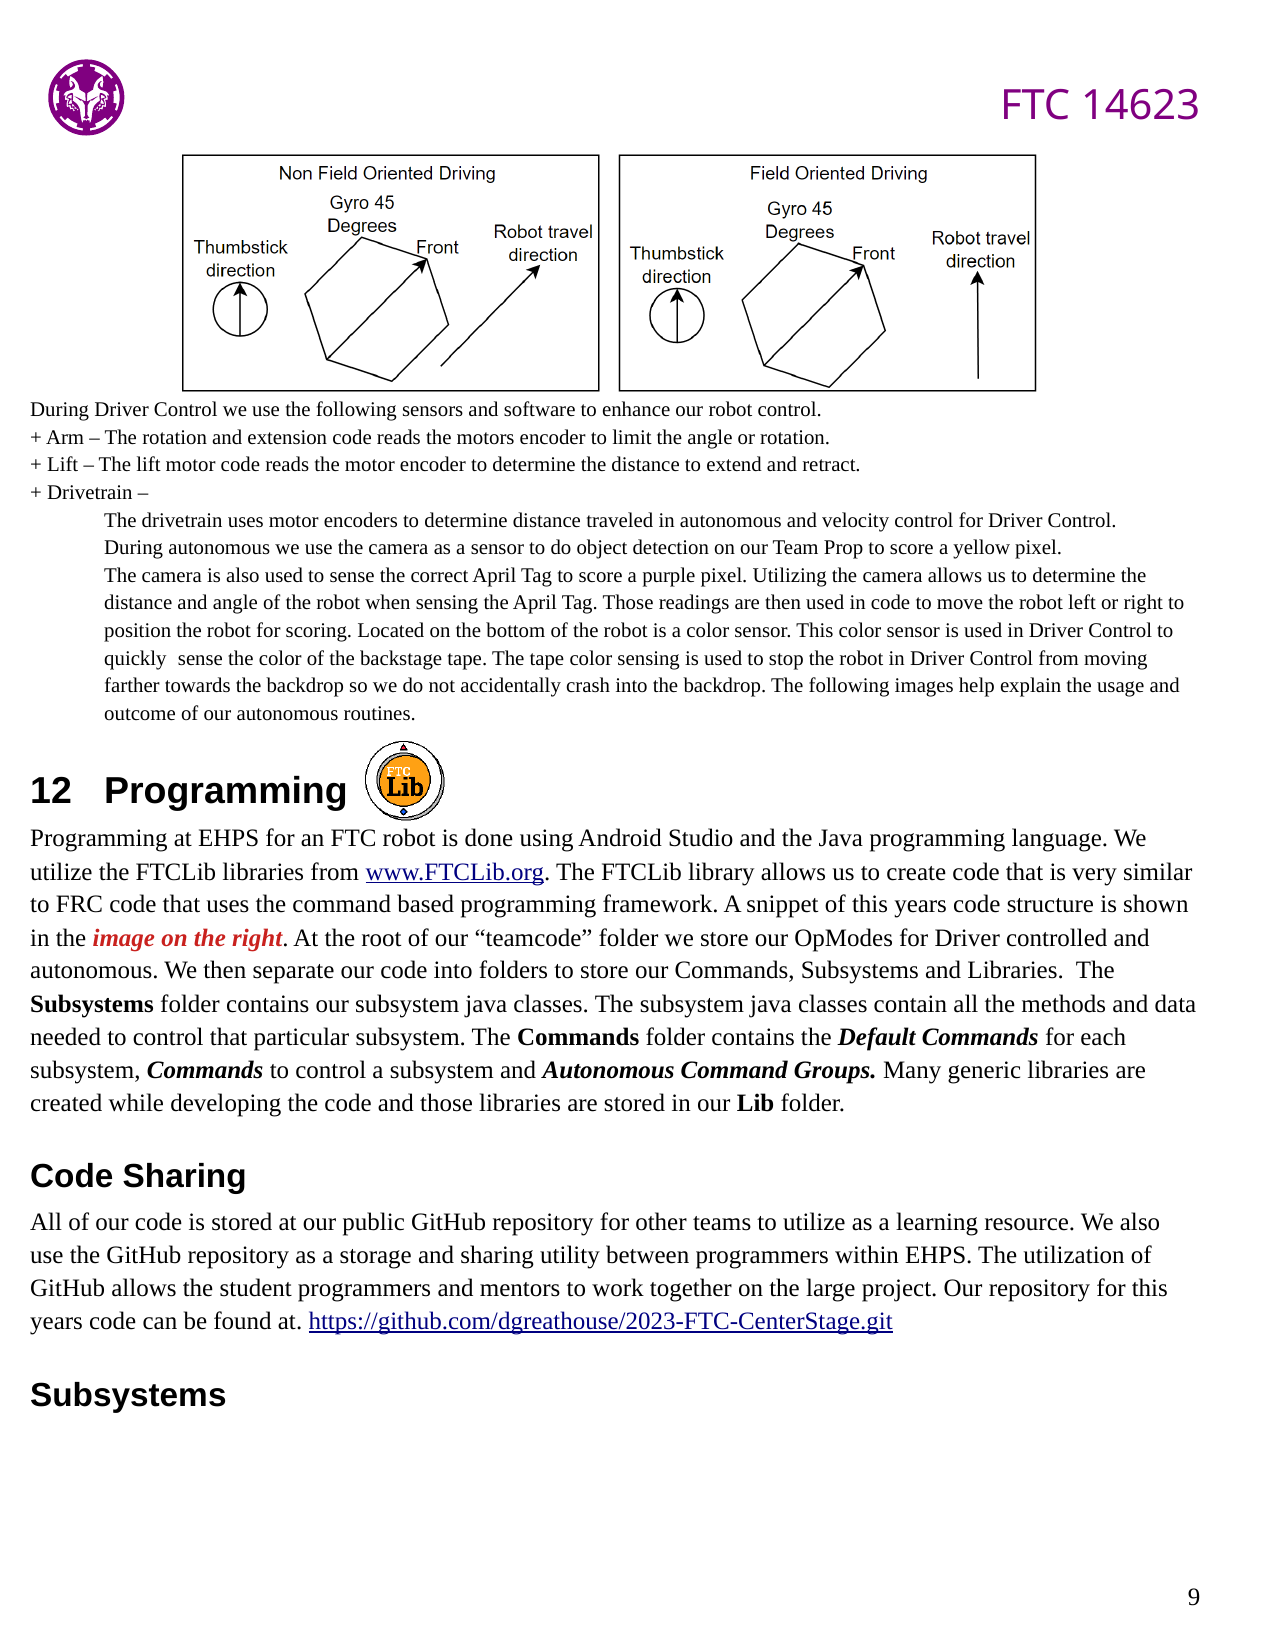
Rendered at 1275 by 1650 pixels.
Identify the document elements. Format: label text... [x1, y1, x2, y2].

subtitle Code Sharing [30, 1156, 1200, 1194]
text Programming at EHPS for an FTC robot is done using Android Studio and the Java programming language. We utilize the FTCLib libraries from www.FTCLib.org. The FTCLib library allows us to create code that is very similar to FRC code that uses the command based programming framework. A snippet of this years code structure is shown in the image on the right. At the root of our “teamcode” folder we store our OpModes for Driver controlled and autonomous. We then separate our code into folders to store our Commands, Subsystems and Libraries. The Subsystems folder contains our subsystem java classes. The subsystem java classes contain all the methods and data needed to control that particular subsystem. The Commands folder contains the Default Commands for each subsystem, Commands to control a subsystem and Autonomous Command Groups. Many generic libraries are created while developing the code and those libraries are stored in our Lib folder. [30, 823, 1200, 1116]
text All of our code is stored at our public GitHub repository for other teams to utilize as a learning resource. We also use the GitHub repository as a storage and sharing utility between programmers within EHPS. The utilization of GitHub allows the student programmers and mentors to work together on the large project. Our repository for this years code can be found at. https://github.com/dgreathouse/2023-FTC-CenterStage.git [30, 1207, 1200, 1335]
text During Driver Control we use the following sensors and software to enhance our robot control. + Arm – The rotation and extension code reads the motors encoder to limit the angle or rotation. + Lift – The lift motor code reads the motor encoder to determine the distance to extend and retract. + Drivetrain – The drivetrain uses motor encoders to determine distance traveled in autonomous and velocity control for Driver Control. During autonomous we use the camera as a sensor to do object detection on our Team Prop to score a yellow pixel. The camera is also used to sense the correct April Tag to score a purple pixel. Utilizing the camera allows us to determine the distance and angle of the robot when sensing the April Tag. Those readings are then used in code to move the robot left or right to position the robot for scoring. Located on the bottom of the robot is a color sensor. This color sensor is used in Driver Control to quickly sense the color of the backstage tape. The tape color sensing is used to stop the robot in Driver Control from moving farther towards the backdrop so we do not accidentally crash into the backdrop. The following images help explain the usage and outcome of our autonomous routines. [30, 162, 1200, 725]
subtitle [445, 768, 1200, 811]
subtitle Programming [30, 768, 364, 811]
picture [364, 740, 445, 821]
subtitle Subsystems [30, 1374, 1200, 1413]
picture [179, 150, 1039, 394]
